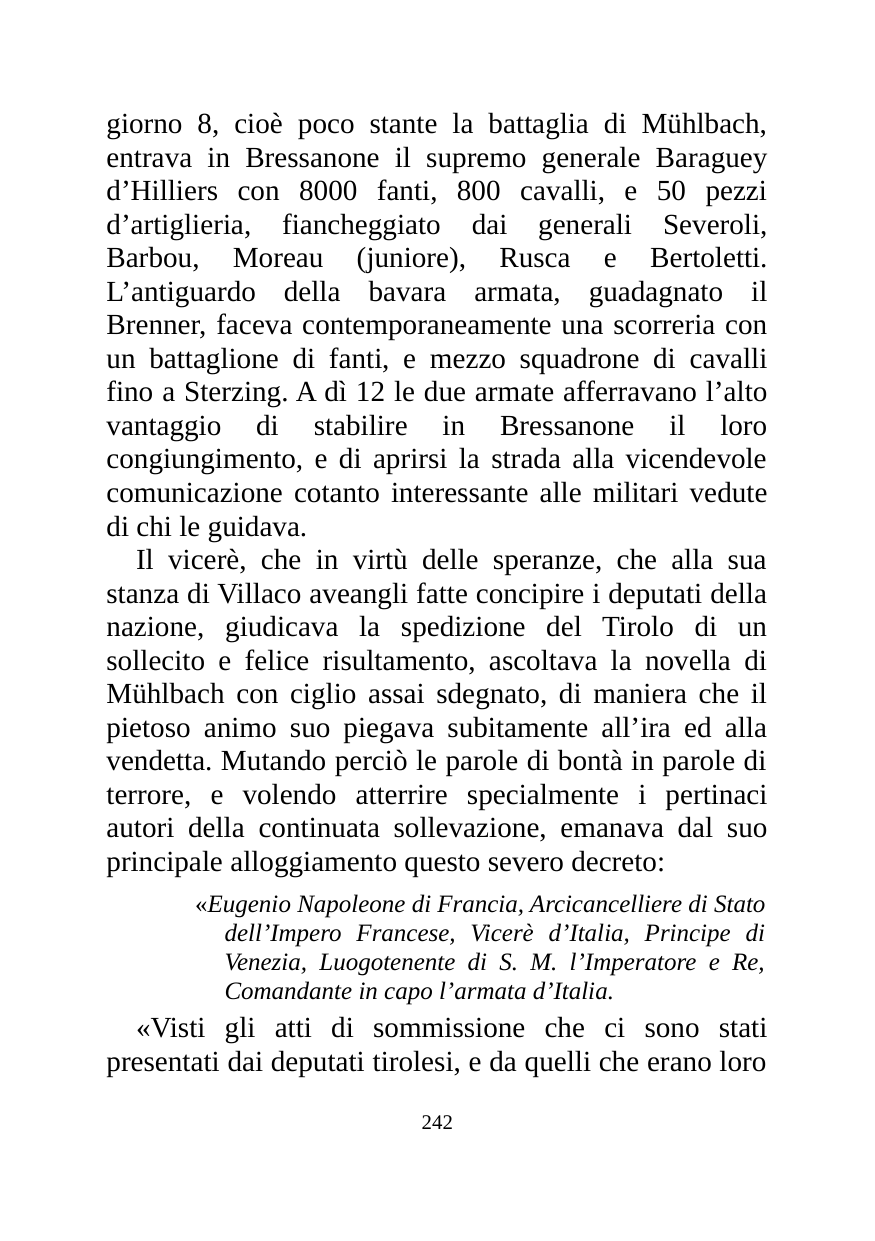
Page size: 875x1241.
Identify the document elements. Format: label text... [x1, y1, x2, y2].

text giorno 8, cioè poco stante la battaglia di Mühlbach, entrava in Bressanone il supremo generale Baraguey d’Hilliers con 8000 fanti, 800 cavalli, e 50 pezzi d’artiglieria, fiancheggiato dai generali Severoli, Barbou, Moreau (juniore), Rusca e Bertoletti. L’antiguardo della bavara armata, guadagnato il Brenner, faceva contemporaneamente una scorreria con un battaglione di fanti, e mezzo squadrone di cavalli fino a Sterzing. A dì 12 le due armate afferravano l’alto vantaggio di stabilire in Bressanone il loro congiungimento, e di aprirsi la strada alla vicendevole comunicazione cotanto interessante alle militari vedute di chi le guidava. [106, 106, 768, 542]
text «Visti gli atti di sommissione che ci sono stati presentati dai deputati tirolesi, e da quelli che erano loro [106, 1010, 768, 1077]
text Il vicerè, che in virtù delle speranze, che alla sua stanza di Villaco aveangli fatte concipire i deputati della nazione, giudicava la spedizione del Tirolo di un sollecito e felice risultamento, ascoltava la novella di Mühlbach con ciglio assai sdegnato, di maniera che il pietoso animo suo piegava subitamente all’ira ed alla vendetta. Mutando perciò le parole di bontà in parole di terrore, e volendo atterrire specialmente i pertinaci autori della continuata sollevazione, emanava dal suo principale alloggiamento questo severo decreto: [106, 542, 768, 878]
text «Eugenio Napoleone di Francia, Arcicancelliere di Stato dell’Impero Francese, Vicerè d’Italia, Principe di Venezia, Luogotenente di S. M. l’Imperatore e Re, Comandante in capo l’armata d’Italia. [195, 889, 768, 1004]
